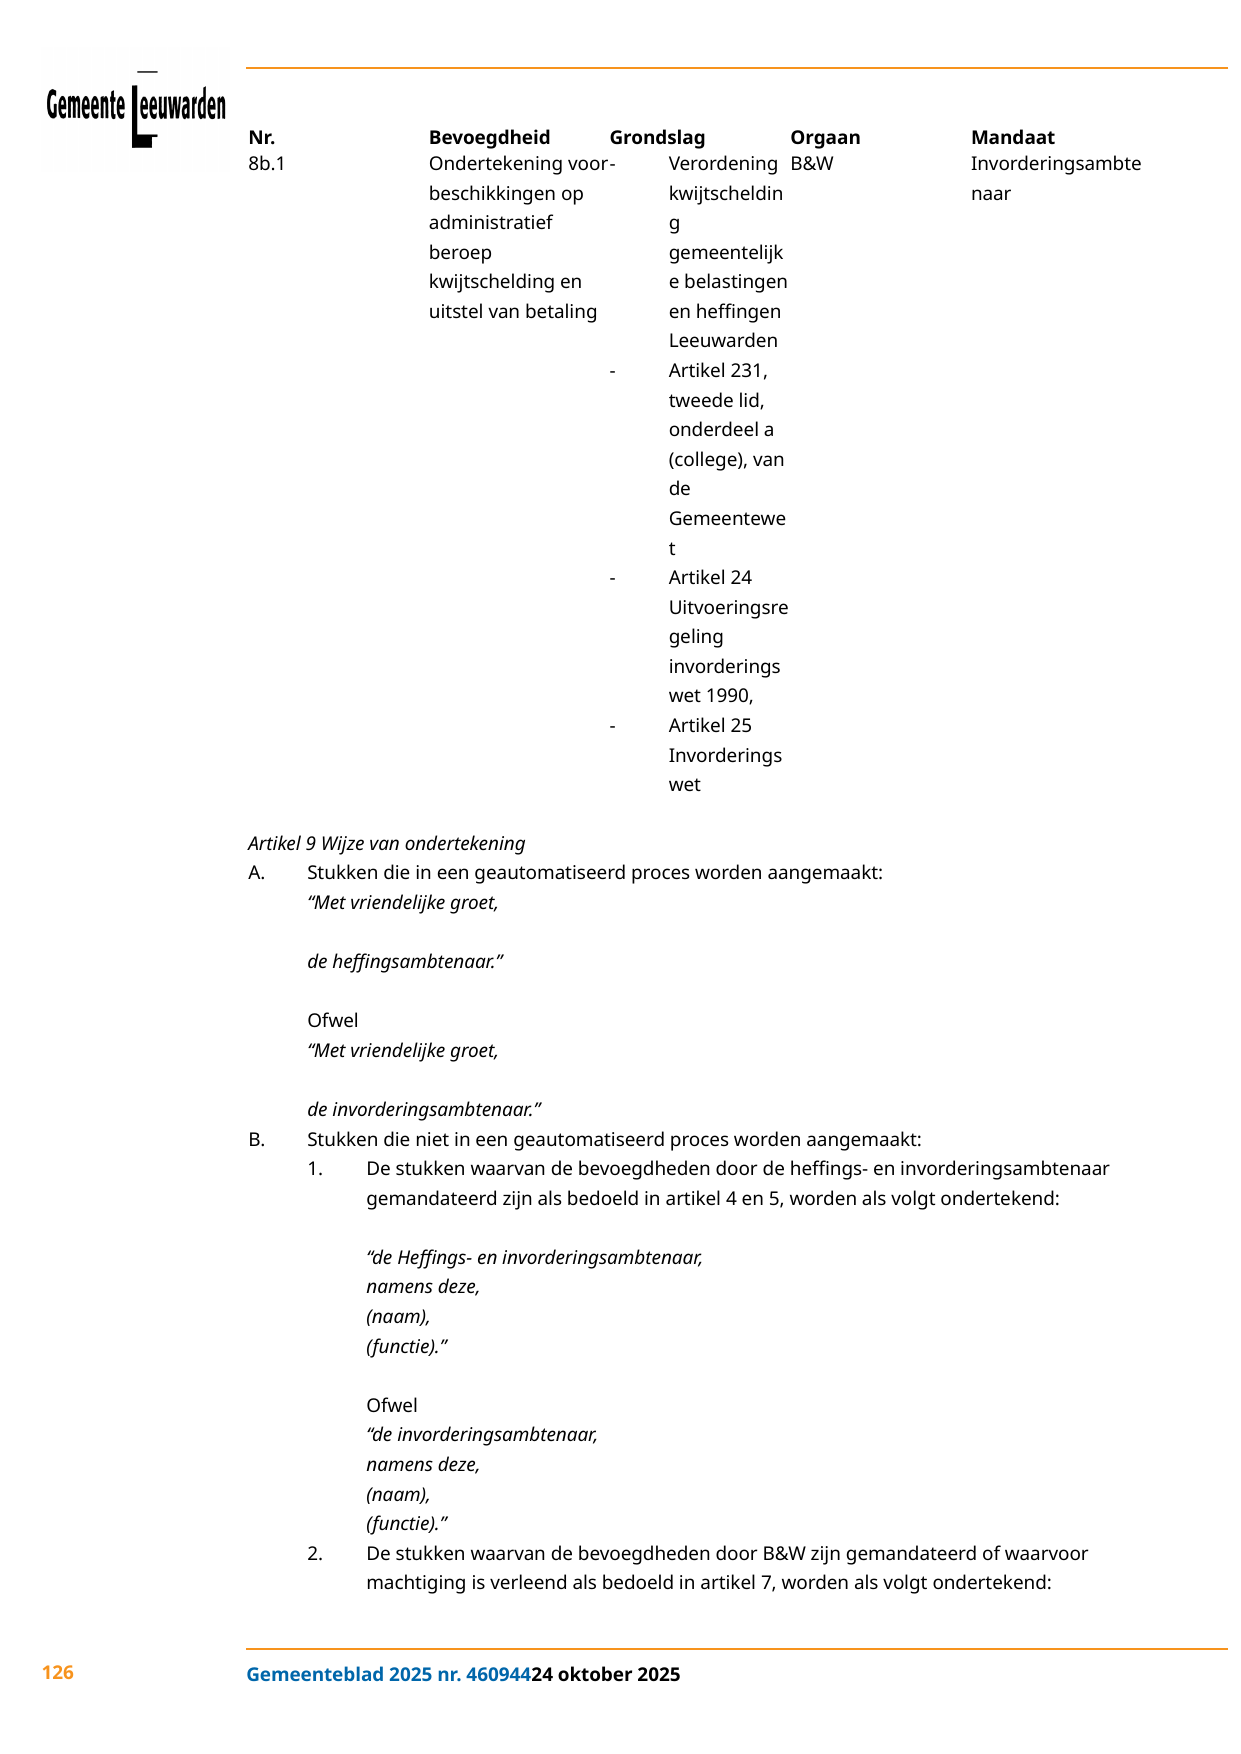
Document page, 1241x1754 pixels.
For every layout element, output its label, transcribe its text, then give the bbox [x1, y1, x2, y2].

table_cell B&W [790, 150, 971, 797]
table_cell 8b.1 [248, 150, 429, 797]
list Ofwel [248, 1007, 1152, 1033]
table_header Nr. [248, 125, 429, 150]
table_cell Verordening kwijtschelding gemeentelijke belastingen en heffingen Leeuwarden Artikel 231, tweede lid, onderdeel a (college), van de Gemeentewet Artikel 24 Uitvoeringsregeling invorderingswet 1990, Artikel 25 Invorderingswet [609, 150, 790, 797]
list (functie).” [307, 1333, 1152, 1359]
list “de Heffings- en invorderingsambtenaar, [307, 1244, 1152, 1270]
list namens deze, [307, 1274, 1152, 1299]
table_header Orgaan [790, 125, 971, 150]
list (functie).” [307, 1510, 1152, 1536]
list Ofwel [307, 1392, 1152, 1418]
table_header Grondslag [609, 125, 790, 150]
list Stukken die in een geautomatiseerd proces worden aangemaakt: [248, 859, 1152, 885]
list “Met vriendelijke groet, [248, 889, 1152, 915]
list de invorderingsambtenaar.” [248, 1096, 1152, 1122]
table_cell Invorderingsambtenaar [971, 150, 1152, 797]
list De stukken waarvan de bevoegdheden door de heffings- en invorderingsambtenaar gemandateerd zijn als bedoeld in artikel 4 en 5, worden als volgt ondertekend: [307, 1155, 1152, 1211]
picture [41, 47, 231, 172]
list De stukken waarvan de bevoegdheden door B&W zijn gemandateerd of waarvoor machtiging is verleend als bedoeld in artikel 7, worden als volgt ondertekend: [307, 1540, 1152, 1595]
list (naam), [307, 1481, 1152, 1507]
list Stukken die niet in een geautomatiseerd proces worden aangemaakt: [248, 1126, 1152, 1152]
list (naam), [307, 1303, 1152, 1329]
table_cell Ondertekening voor beschikkingen op administratief beroep kwijtschelding en uitstel van betaling [429, 150, 609, 797]
list namens deze, [307, 1451, 1152, 1477]
table_header Mandaat [971, 125, 1152, 150]
list “de invorderingsambtenaar, [307, 1422, 1152, 1447]
list de heffingsambtenaar.” [248, 948, 1152, 974]
text Artikel 9 Wijze van ondertekening [248, 830, 1152, 856]
table_header Bevoegdheid [429, 125, 609, 150]
list “Met vriendelijke groet, [248, 1037, 1152, 1063]
